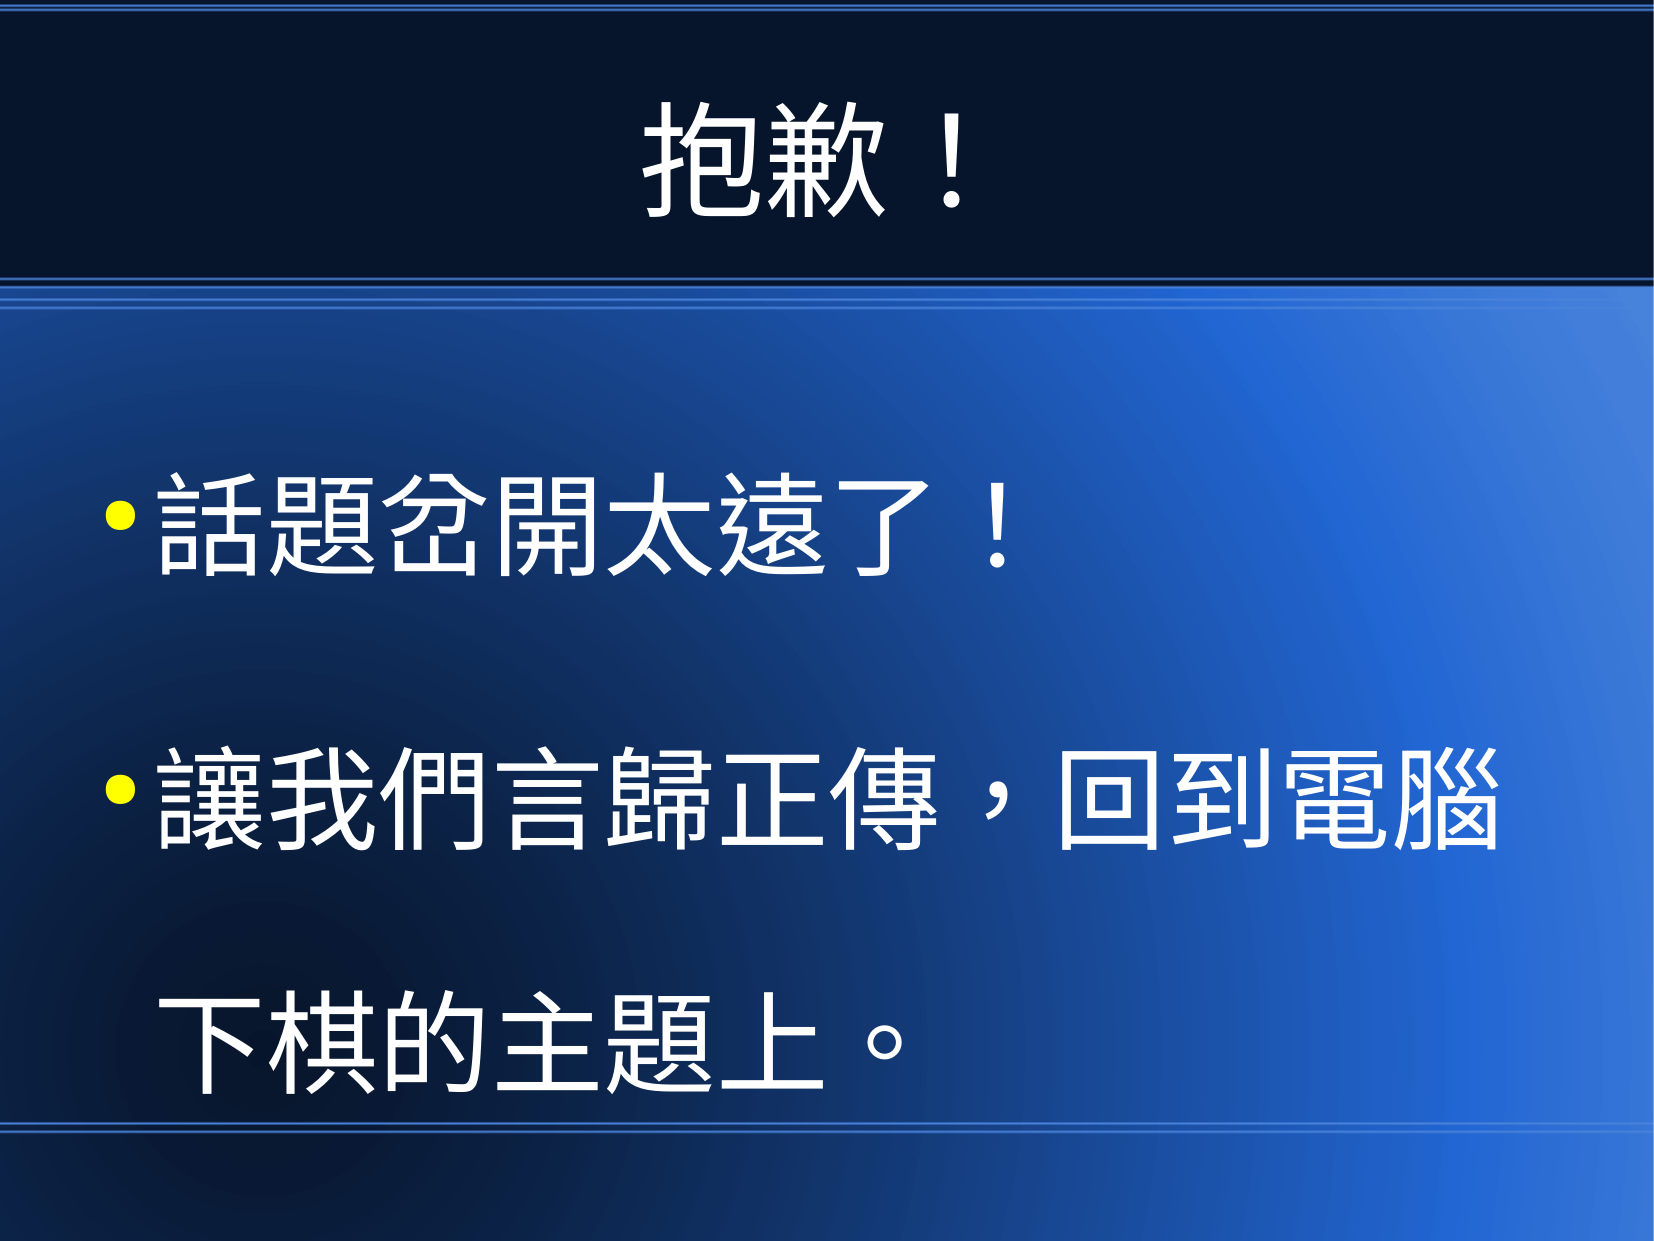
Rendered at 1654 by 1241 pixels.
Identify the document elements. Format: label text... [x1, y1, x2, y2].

picture [0, 0, 1654, 1241]
list 話題岔開太遠了！ 讓我們言歸正傳，回到電腦下棋的主題上。 [82, 355, 1571, 1241]
title 抱歉！ [82, 49, 1571, 257]
